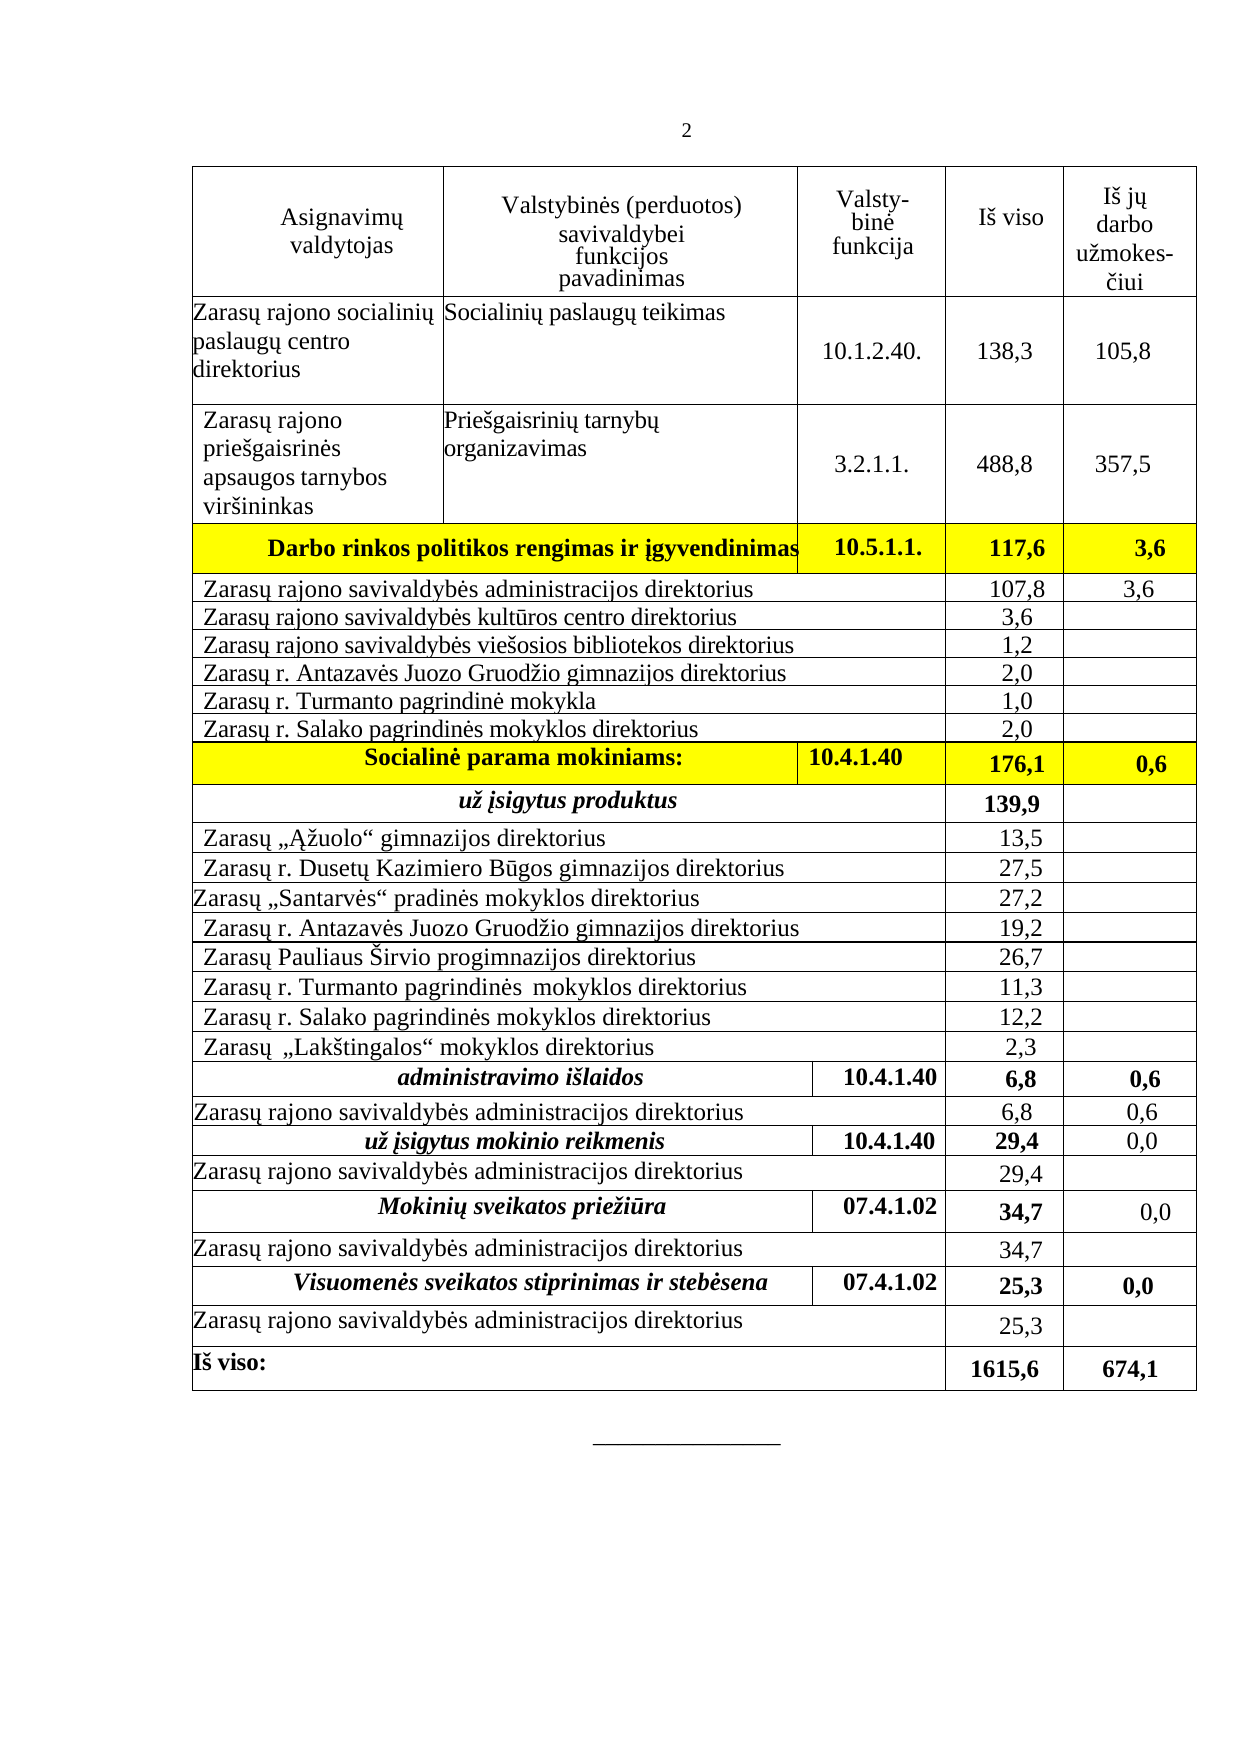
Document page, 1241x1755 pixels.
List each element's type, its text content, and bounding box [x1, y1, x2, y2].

table_cell Darbo rinkos politikos rengimas ir įgyvendinimas [193, 524, 797, 573]
table_cell 176,1 [946, 743, 1063, 784]
table_cell 29,4 [946, 1126, 1063, 1155]
table_cell 3,6 [1064, 574, 1196, 601]
table_cell [1064, 602, 1196, 629]
table_cell [1064, 1233, 1196, 1266]
table_header Iš viso [946, 167, 1063, 296]
table_cell Zarasų Pauliaus Širvio progimnazijos direktorius [193, 943, 945, 971]
table_cell Zarasų rajono savivaldybės administracijos direktorius [193, 574, 945, 601]
table_cell [1064, 658, 1196, 685]
table_cell 674,1 [1064, 1347, 1196, 1390]
table_cell 27,2 [946, 883, 1063, 912]
table_cell 3,6 [946, 602, 1063, 629]
table_cell 1615,6 [946, 1347, 1063, 1390]
table_cell 105,8 [1064, 297, 1196, 404]
table_cell už įsigytus mokinio reikmenis [193, 1126, 812, 1155]
table_cell 2,3 [946, 1032, 1063, 1061]
table_cell [1064, 823, 1196, 852]
table_cell [1064, 1002, 1196, 1031]
table_cell Zarasų rajono socialinių paslaugų centro direktorius [193, 297, 443, 404]
table_cell 10.4.1.40 [813, 1062, 945, 1096]
table_cell 25,3 [946, 1267, 1063, 1304]
table_cell Zarasų r. Salako pagrindinės mokyklos direktorius [193, 1002, 945, 1031]
table_cell Iš viso: [193, 1347, 945, 1390]
table_cell 6,8 [946, 1062, 1063, 1096]
table_cell 26,7 [946, 943, 1063, 971]
table_cell 3,6 [1064, 524, 1196, 573]
table_cell Zarasų rajono savivaldybės administracijos direktorius [193, 1156, 945, 1190]
table_cell [1064, 913, 1196, 941]
table_cell 357,5 [1064, 405, 1196, 523]
text _______________ [177, 1419, 1196, 1448]
table_cell [1064, 714, 1196, 741]
table_cell Zarasų „Santarvės“ pradinės mokyklos direktorius [193, 883, 945, 912]
table_cell Zarasų r. Antazavės Juozo Gruodžio gimnazijos direktorius [193, 913, 945, 941]
table_cell 3.2.1.1. [798, 405, 945, 523]
table_cell 29,4 [946, 1156, 1063, 1190]
table_cell Zarasų rajono savivaldybės viešosios bibliotekos direktorius [193, 630, 945, 657]
table_cell [1064, 853, 1196, 882]
table_cell 1,0 [946, 686, 1063, 713]
table_header Valstybinės (perduotos) savivaldybei funkcijos pavadinimas [444, 167, 797, 296]
table_cell Zarasų r. Turmanto pagrindinės mokyklos direktorius [193, 972, 945, 1001]
table_cell [1064, 883, 1196, 912]
table_cell 107,8 [946, 574, 1063, 601]
table_cell [1064, 1032, 1196, 1061]
table_cell Mokinių sveikatos priežiūra [193, 1191, 812, 1232]
table_header Iš jų darbo užmokes- čiui [1064, 167, 1196, 296]
table_cell Zarasų r. Salako pagrindinės mokyklos direktorius [193, 714, 945, 741]
table_cell 12,2 [946, 1002, 1063, 1031]
table_header Asignavimų valdytojas [193, 167, 443, 296]
table_cell Zarasų r. Antazavės Juozo Gruodžio gimnazijos direktorius [193, 658, 945, 685]
table_cell 34,7 [946, 1233, 1063, 1266]
table_cell 2,0 [946, 658, 1063, 685]
table_cell 1,2 [946, 630, 1063, 657]
table_cell 0,0 [1064, 1126, 1196, 1155]
table_cell 0,0 [1064, 1191, 1196, 1232]
table_cell [1064, 1306, 1196, 1346]
table_cell 0,0 [1064, 1267, 1196, 1304]
table_cell 10.1.2.40. [798, 297, 945, 404]
table_cell Zarasų rajono savivaldybės administracijos direktorius [193, 1233, 945, 1266]
table_cell 0,6 [1064, 1097, 1196, 1125]
table_cell 117,6 [946, 524, 1063, 573]
table_cell 25,3 [946, 1306, 1063, 1346]
table_header Valsty-binė funkcija [798, 167, 945, 296]
table_cell 6,8 [946, 1097, 1063, 1125]
table_cell 11,3 [946, 972, 1063, 1001]
table_cell 10.5.1.1. [798, 524, 945, 573]
table_cell 488,8 [946, 405, 1063, 523]
table_cell Zarasų rajono savivaldybės administracijos direktorius [193, 1306, 945, 1346]
table_cell 07.4.1.02 [813, 1267, 945, 1304]
table_cell Zarasų „Ąžuolo“ gimnazijos direktorius [193, 823, 945, 852]
table_cell 139,9 [946, 785, 1063, 822]
table_cell [1064, 686, 1196, 713]
table_cell Zarasų rajono savivaldybės administracijos direktorius [193, 1097, 945, 1125]
table_cell 0,6 [1064, 1062, 1196, 1096]
table_cell Visuomenės sveikatos stiprinimas ir stebėsena [193, 1267, 812, 1304]
table_cell 27,5 [946, 853, 1063, 882]
table_cell [1064, 785, 1196, 822]
table_cell [1064, 1156, 1196, 1190]
table_cell 0,6 [1064, 743, 1196, 784]
table_cell Socialinių paslaugų teikimas [444, 297, 797, 404]
table_cell [1064, 972, 1196, 1001]
table_cell už įsigytus produktus [193, 785, 945, 822]
table_cell 10.4.1.40 [798, 743, 945, 784]
table_cell 13,5 [946, 823, 1063, 852]
table_cell administravimo išlaidos [193, 1062, 812, 1096]
table_cell [1064, 943, 1196, 971]
table_cell Zarasų r. Turmanto pagrindinė mokykla [193, 686, 945, 713]
table_cell Priešgaisrinių tarnybų organizavimas [444, 405, 797, 523]
table_cell 2,0 [946, 714, 1063, 741]
table_cell 10.4.1.40 [813, 1126, 945, 1155]
table_cell 07.4.1.02 [813, 1191, 945, 1232]
table_cell 19,2 [946, 913, 1063, 941]
table_cell Zarasų rajono priešgaisrinės apsaugos tarnybos viršininkas [193, 405, 443, 523]
table_cell Zarasų rajono savivaldybės kultūros centro direktorius [193, 602, 945, 629]
table_cell 138,3 [946, 297, 1063, 404]
table_cell Zarasų „Lakštingalos“ mokyklos direktorius [193, 1032, 945, 1061]
table_cell [1064, 630, 1196, 657]
table_cell 34,7 [946, 1191, 1063, 1232]
table_cell Zarasų r. Dusetų Kazimiero Būgos gimnazijos direktorius [193, 853, 945, 882]
table_cell Socialinė parama mokiniams: [193, 743, 797, 784]
